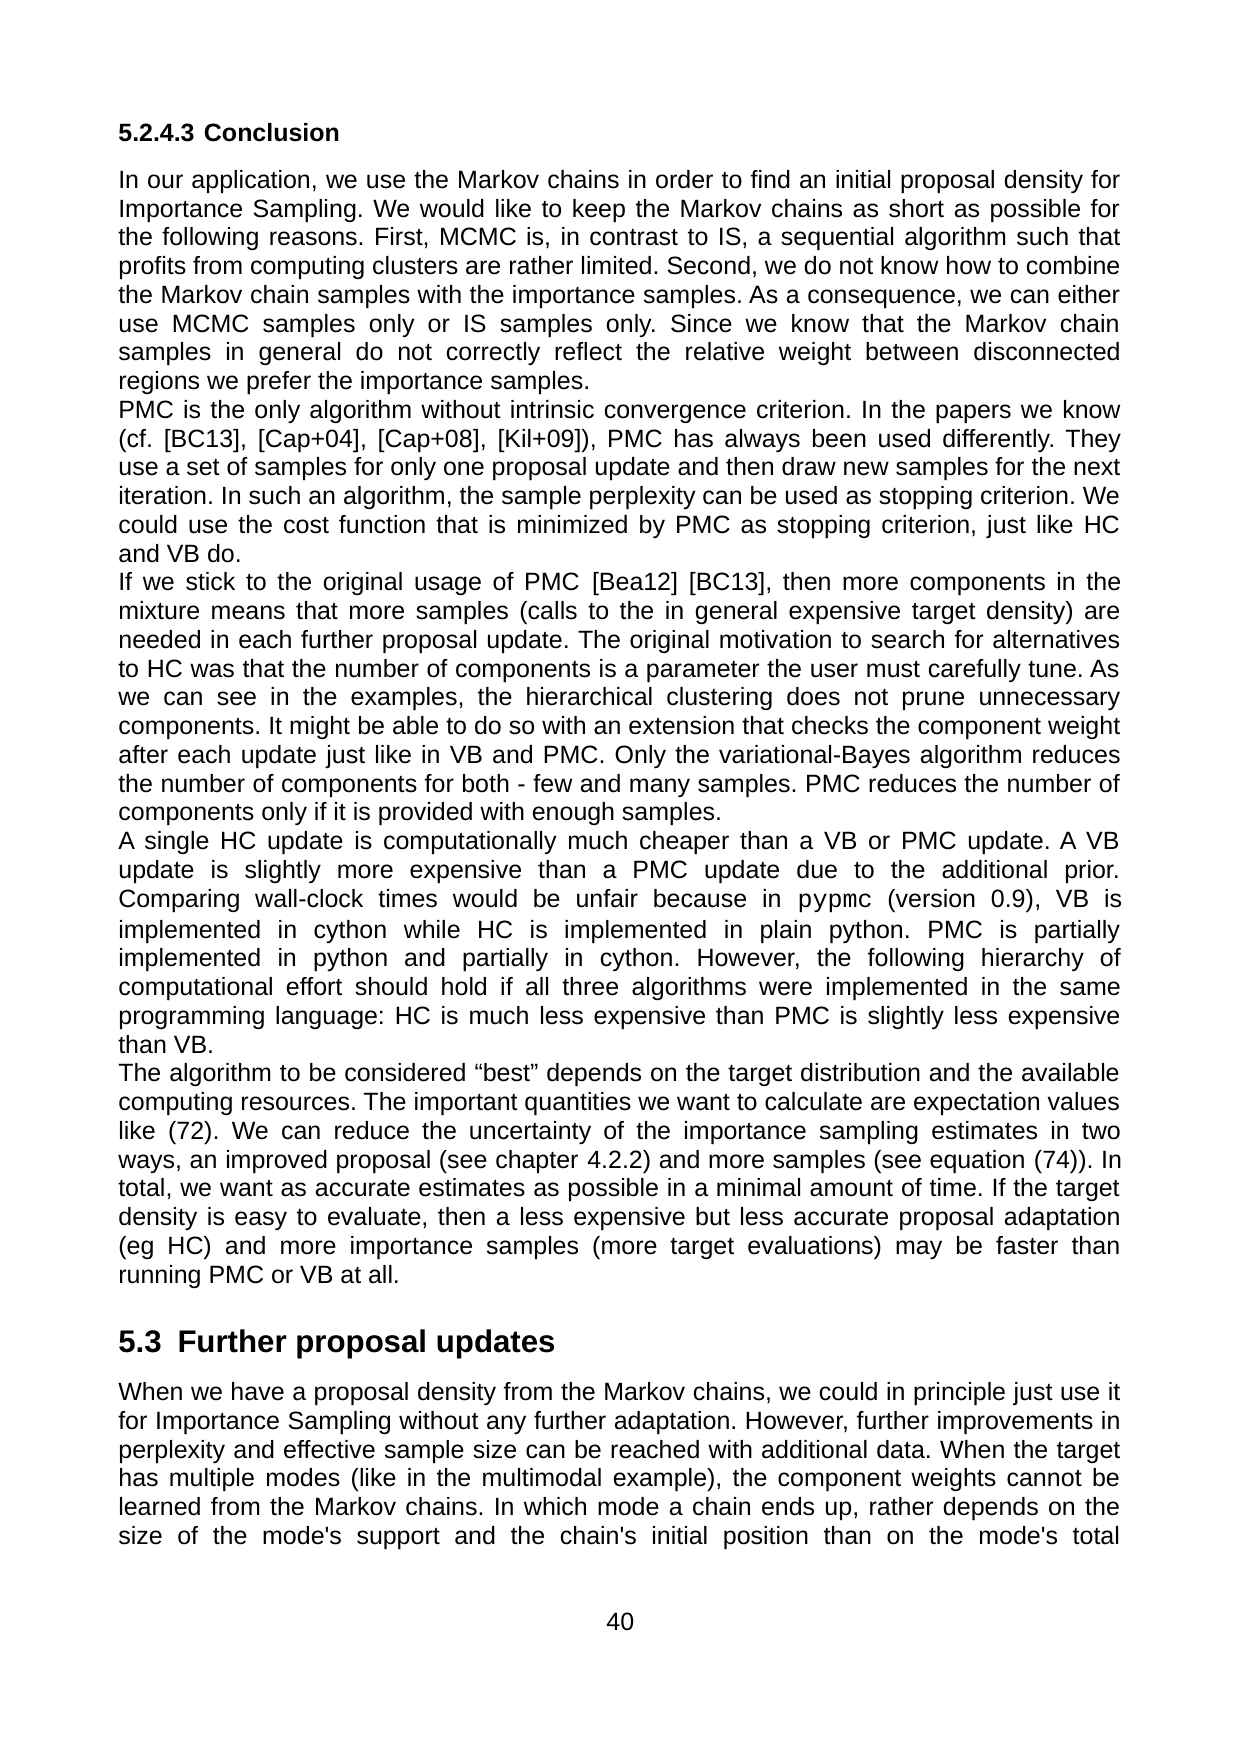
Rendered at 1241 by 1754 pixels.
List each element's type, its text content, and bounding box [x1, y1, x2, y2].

text In our application, we use the Markov chains in order to find an initial proposal density for Importance Sampling. We would like to keep the Markov chains as short as possible for the following reasons. First, MCMC is, in contrast to IS, a sequential algorithm such that profits from computing clusters are rather limited. Second, we do not know how to combine the Markov chain samples with the importance samples. As a consequence, we can either use MCMC samples only or IS samples only. Since we know that the Markov chain samples in general do not correctly reflect the relative weight between disconnected regions we prefer the importance samples. [118, 165, 1122, 395]
subtitle Further proposal updates [118, 1323, 1122, 1359]
text The algorithm to be considered “best” depends on the target distribution and the available computing resources. The important quantities we want to calculate are expectation values like (72). We can reduce the uncertainty of the importance sampling estimates in two ways, an improved proposal (see chapter 4.2.2) and more samples (see equation (74)). In total, we want as accurate estimates as possible in a minimal amount of time. If the target density is easy to evaluate, then a less expensive but less accurate proposal adaptation (eg HC) and more importance samples (more target evaluations) may be faster than running PMC or VB at all. [118, 1058, 1122, 1288]
text PMC is the only algorithm without intrinsic convergence criterion. In the papers we know (cf. [BC13], [Cap+04], [Cap+08], [Kil+09]), PMC has always been used differently. They use a set of samples for only one proposal update and then draw new samples for the next iteration. In such an algorithm, the sample perplexity can be used as stopping criterion. We could use the cost function that is minimized by PMC as stopping criterion, just like HC and VB do. [118, 395, 1122, 567]
subtitle Conclusion [118, 118, 1122, 147]
text When we have a proposal density from the Markov chains, we could in principle just use it for Importance Sampling without any further adaptation. However, further improvements in perplexity and effective sample size can be reached with additional data. When the target has multiple modes (like in the multimodal example), the component weights cannot be learned from the Markov chains. In which mode a chain ends up, rather depends on the size of the mode's support and the chain's initial position than on the mode's total [118, 1377, 1122, 1549]
text If we stick to the original usage of PMC [Bea12] [BC13], then more components in the mixture means that more samples (calls to the in general expensive target density) are needed in each further proposal update. The original motivation to search for alternatives to HC was that the number of components is a parameter the user must carefully tune. As we can see in the examples, the hierarchical clustering does not prune unnecessary components. It might be able to do so with an extension that checks the component weight after each update just like in VB and PMC. Only the variational-Bayes algorithm reduces the number of components for both - few and many samples. PMC reduces the number of components only if it is provided with enough samples. [118, 567, 1122, 826]
text A single HC update is computationally much cheaper than a VB or PMC update. A VB update is slightly more expensive than a PMC update due to the additional prior. Comparing wall-clock times would be unfair because in pypmc (version 0.9), VB is implemented in cython while HC is implemented in plain python. PMC is partially implemented in python and partially in cython. However, the following hierarchy of computational effort should hold if all three algorithms were implemented in the same programming language: HC is much less expensive than PMC is slightly less expensive than VB. [118, 826, 1122, 1058]
